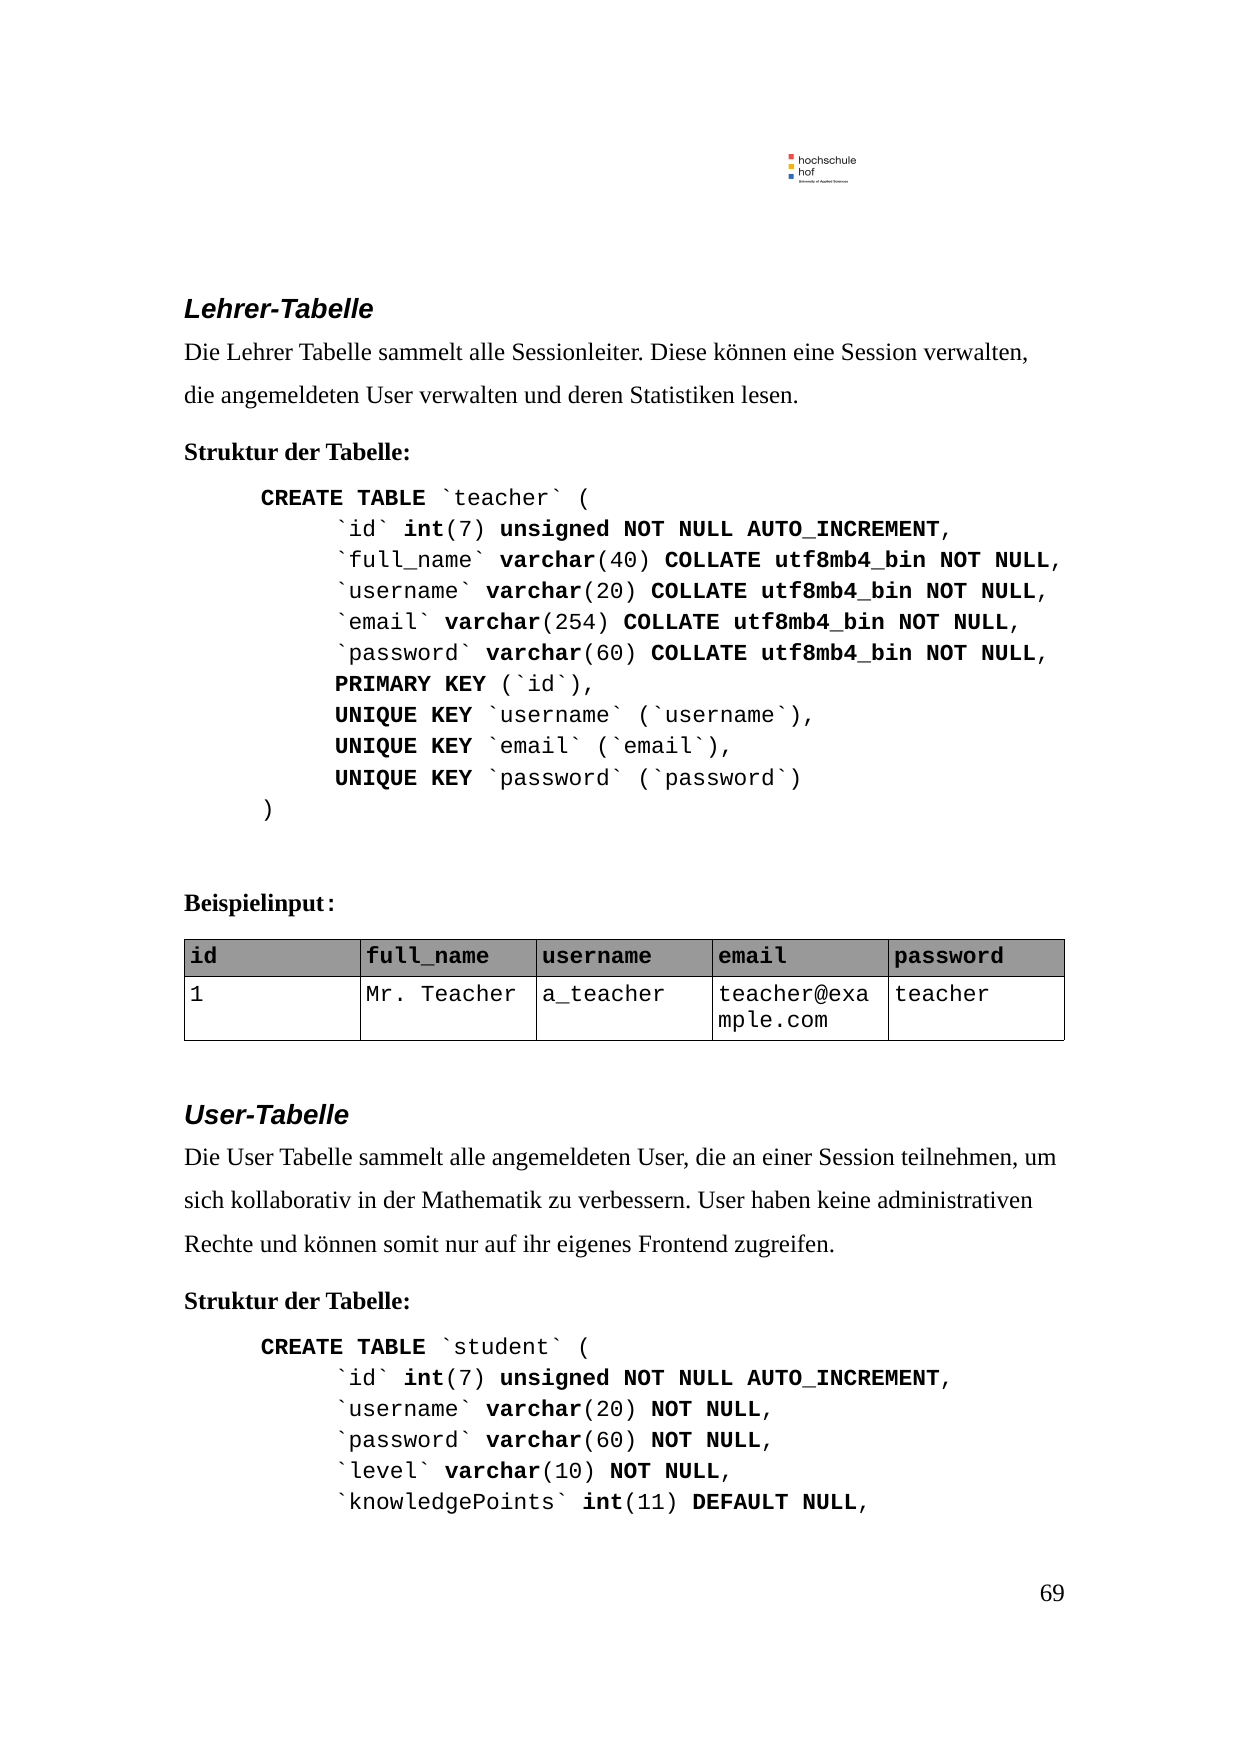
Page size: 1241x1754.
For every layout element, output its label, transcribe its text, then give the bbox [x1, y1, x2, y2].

text CREATE TABLE `teacher` ( `id` int(7) unsigned NOT NULL AUTO_INCREMENT, `full_name` varchar(40) COLLATE utf8mb4_bin NOT NULL, `username` varchar(20) COLLATE utf8mb4_bin NOT NULL, `email` varchar(254) COLLATE utf8mb4_bin NOT NULL, `password` varchar(60) COLLATE utf8mb4_bin NOT NULL, PRIMARY KEY (`id`), UNIQUE KEY `username` (`username`), UNIQUE KEY `email` (`email`), UNIQUE KEY `password` (`password`) ) [261, 486, 1064, 823]
table_header email [713, 940, 888, 976]
text Struktur der Tabelle: [184, 437, 1064, 466]
subtitle Lehrer-Tabelle [184, 292, 1064, 324]
text Struktur der Tabelle: [184, 1286, 1064, 1315]
subtitle User-Tabelle [184, 1098, 1064, 1130]
text Beispielinput: [184, 888, 1064, 918]
table_cell 1 [185, 977, 360, 1040]
text Die User Tabelle sammelt alle angemeldeten User, die an einer Session teilnehmen, um sich kollaborativ in der Mathematik zu verbessern. User haben keine administrativen Rechte und können somit nur auf ihr eigenes Frontend zugreifen. [184, 1142, 1064, 1257]
table_header full_name [361, 940, 536, 976]
table_cell a_teacher [537, 977, 712, 1040]
table_cell Mr. Teacher [361, 977, 536, 1040]
text Die Lehrer Tabelle sammelt alle Sessionleiter. Diese können eine Session verwalten, die angemeldeten User verwalten und deren Statistiken lesen. [184, 337, 1064, 408]
table_header username [537, 940, 712, 976]
table_header password [889, 940, 1064, 976]
table_cell teacher [889, 977, 1064, 1040]
table_header id [185, 940, 360, 976]
text CREATE TABLE `student` ( `id` int(7) unsigned NOT NULL AUTO_INCREMENT, `username` varchar(20) NOT NULL, `password` varchar(60) NOT NULL, `level` varchar(10) NOT NULL, `knowledgePoints` int(11) DEFAULT NULL, [261, 1336, 1064, 1517]
table_cell teacher@example.com [713, 977, 888, 1040]
picture [788, 154, 856, 183]
